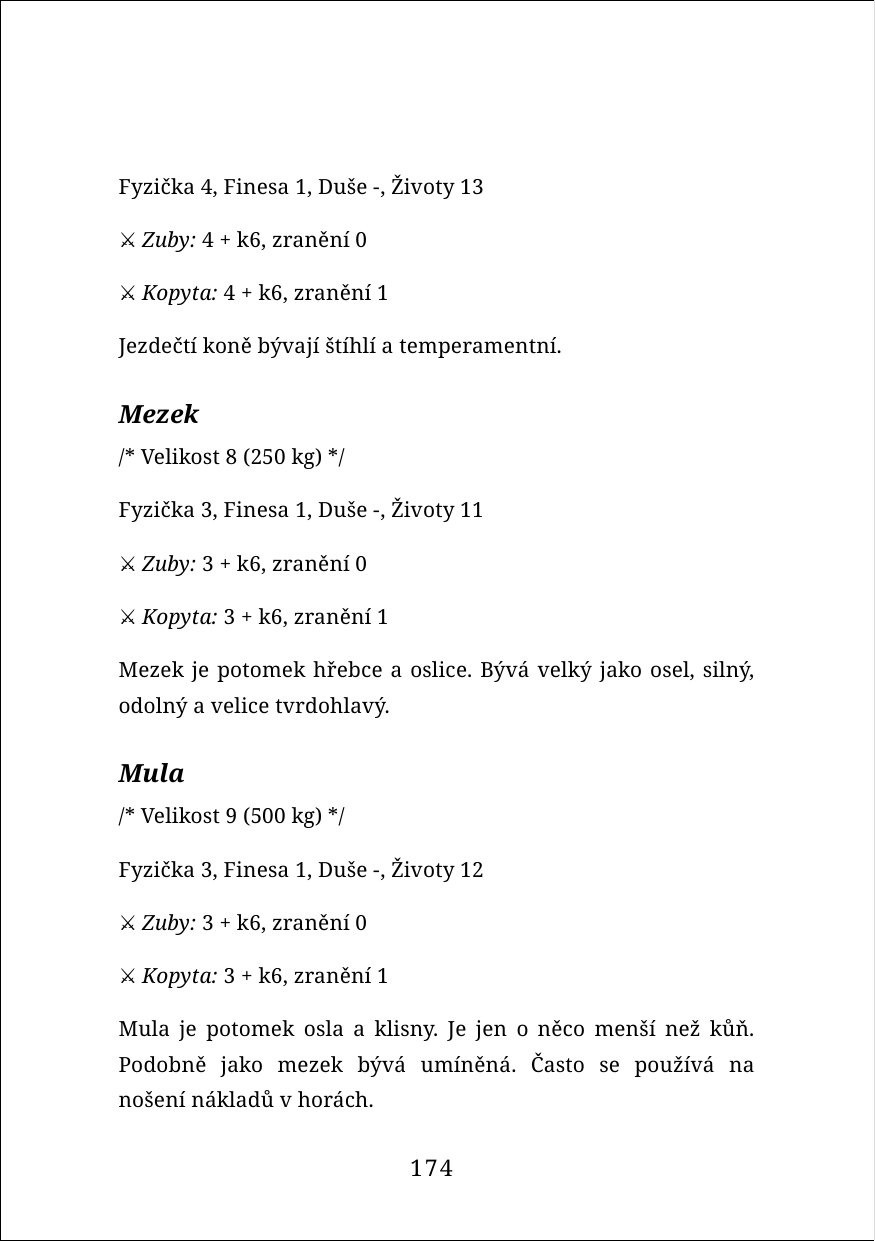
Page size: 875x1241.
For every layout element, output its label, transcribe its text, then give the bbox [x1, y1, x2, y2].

text Jezdečtí koně bývají štíhlí a temperamentní. [118, 331, 756, 360]
text ⚔ Kopyta: 4 + k6, zranění 1 [118, 278, 756, 307]
text ⚔ Zuby: 4 + k6, zranění 0 [118, 225, 756, 253]
text Mula je potomek osla a klisny. Je jen o něco menší než kůň. Podobně jako mezek bývá umíněná. Často se používá na nošení nákladů v horách. [118, 1014, 756, 1114]
text ⚔ Kopyta: 3 + k6, zranění 1 [118, 961, 756, 990]
text /* Velikost 9 (500 kg) */ [118, 802, 756, 830]
text Fyzička 3, Finesa 1, Duše -, Životy 12 [118, 855, 756, 883]
text ⚔ Zuby: 3 + k6, zranění 0 [118, 549, 756, 577]
text Fyzička 4, Finesa 1, Duše -, Životy 13 [118, 172, 756, 200]
text /* Velikost 8 (250 kg) */ [118, 442, 756, 471]
subtitle Mula [118, 756, 756, 790]
text Fyzička 3, Finesa 1, Duše -, Životy 11 [118, 496, 756, 524]
subtitle Mezek [118, 396, 756, 431]
text ⚔ Kopyta: 3 + k6, zranění 1 [118, 602, 756, 630]
text Mezek je potomek hřebce a oslice. Bývá velký jako osel, silný, odolný a velice tvrdohlavý. [118, 655, 756, 719]
text ⚔ Zuby: 3 + k6, zranění 0 [118, 908, 756, 936]
